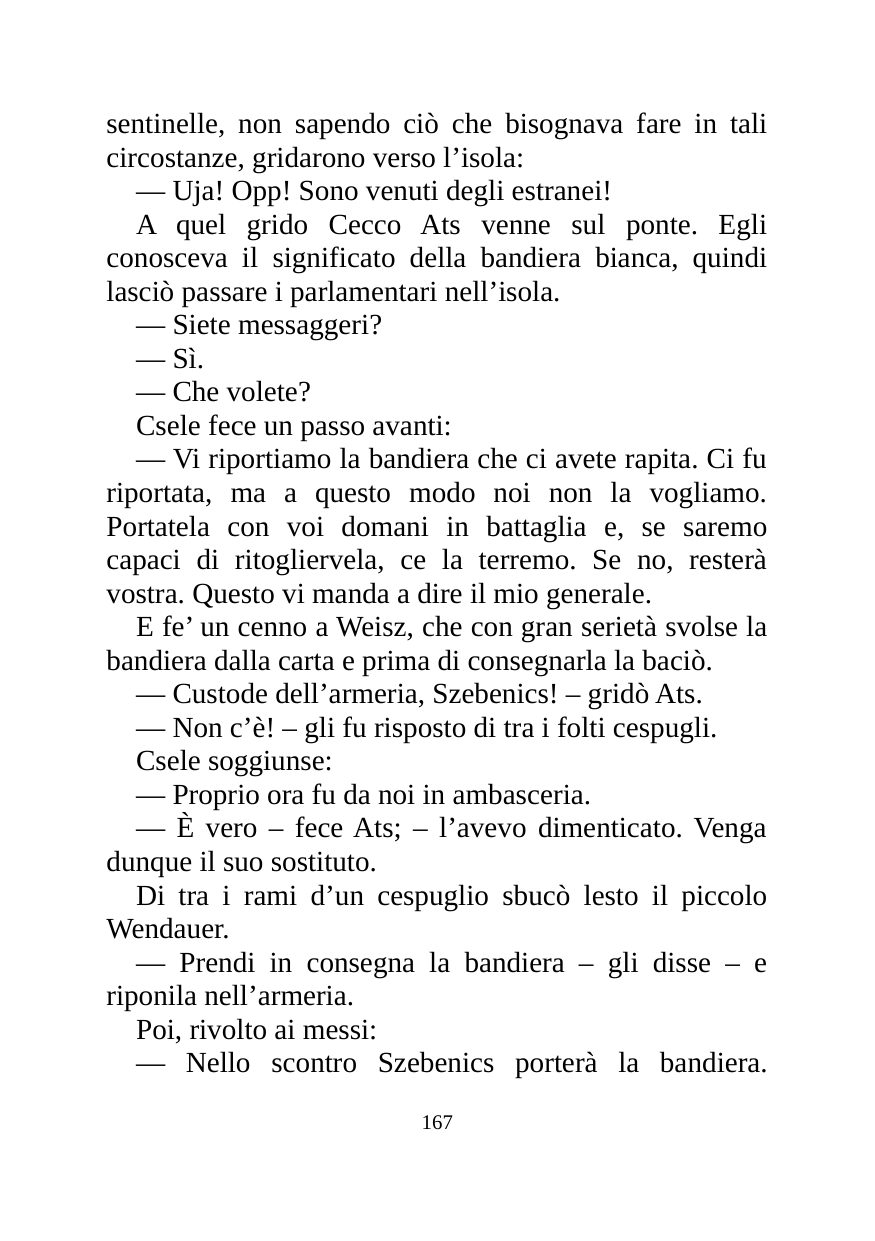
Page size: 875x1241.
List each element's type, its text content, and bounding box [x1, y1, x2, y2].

text — Prendi in consegna la bandiera – gli disse – e riponila nell’armeria. [106, 945, 768, 1012]
text Csele fece un passo avanti: [106, 408, 768, 442]
text A quel grido Cecco Ats venne sul ponte. Egli conosceva il significato della bandiera bianca, quindi lasciò passare i parlamentari nell’isola. [106, 207, 768, 307]
text — Siete messaggeri? [106, 307, 768, 341]
text Di tra i rami d’un cespuglio sbucò lesto il piccolo Wendauer. [106, 878, 768, 945]
text Poi, rivolto ai messi: [106, 1012, 768, 1045]
text — Sì. [106, 341, 768, 374]
text Csele soggiunse: [106, 743, 768, 777]
text sentinelle, non sapendo ciò che bisognava fare in tali circostanze, gridarono verso l’isola: [106, 106, 768, 173]
text — Che volete? [106, 374, 768, 408]
text — È vero – fece Ats; – l’avevo dimenticato. Venga dunque il suo sostituto. [106, 811, 768, 878]
text — Vi riportiamo la bandiera che ci avete rapita. Ci fu riportata, ma a questo modo noi non la vogliamo. Portatela con voi domani in battaglia e, se saremo capaci di ritogliervela, ce la terremo. Se no, resterà vostra. Questo vi manda a dire il mio generale. [106, 442, 768, 609]
text — Custode dell’armeria, Szebenics! – gridò Ats. [106, 676, 768, 710]
text — Uja! Opp! Sono venuti degli estranei! [106, 173, 768, 207]
text E fe’ un cenno a Weisz, che con gran serietà svolse la bandiera dalla carta e prima di consegnarla la baciò. [106, 609, 768, 676]
text — Non c’è! – gli fu risposto di tra i folti cespugli. [106, 710, 768, 743]
text — Nello scontro Szebenics porterà la bandiera. [106, 1045, 768, 1079]
text — Proprio ora fu da noi in ambasceria. [106, 777, 768, 811]
